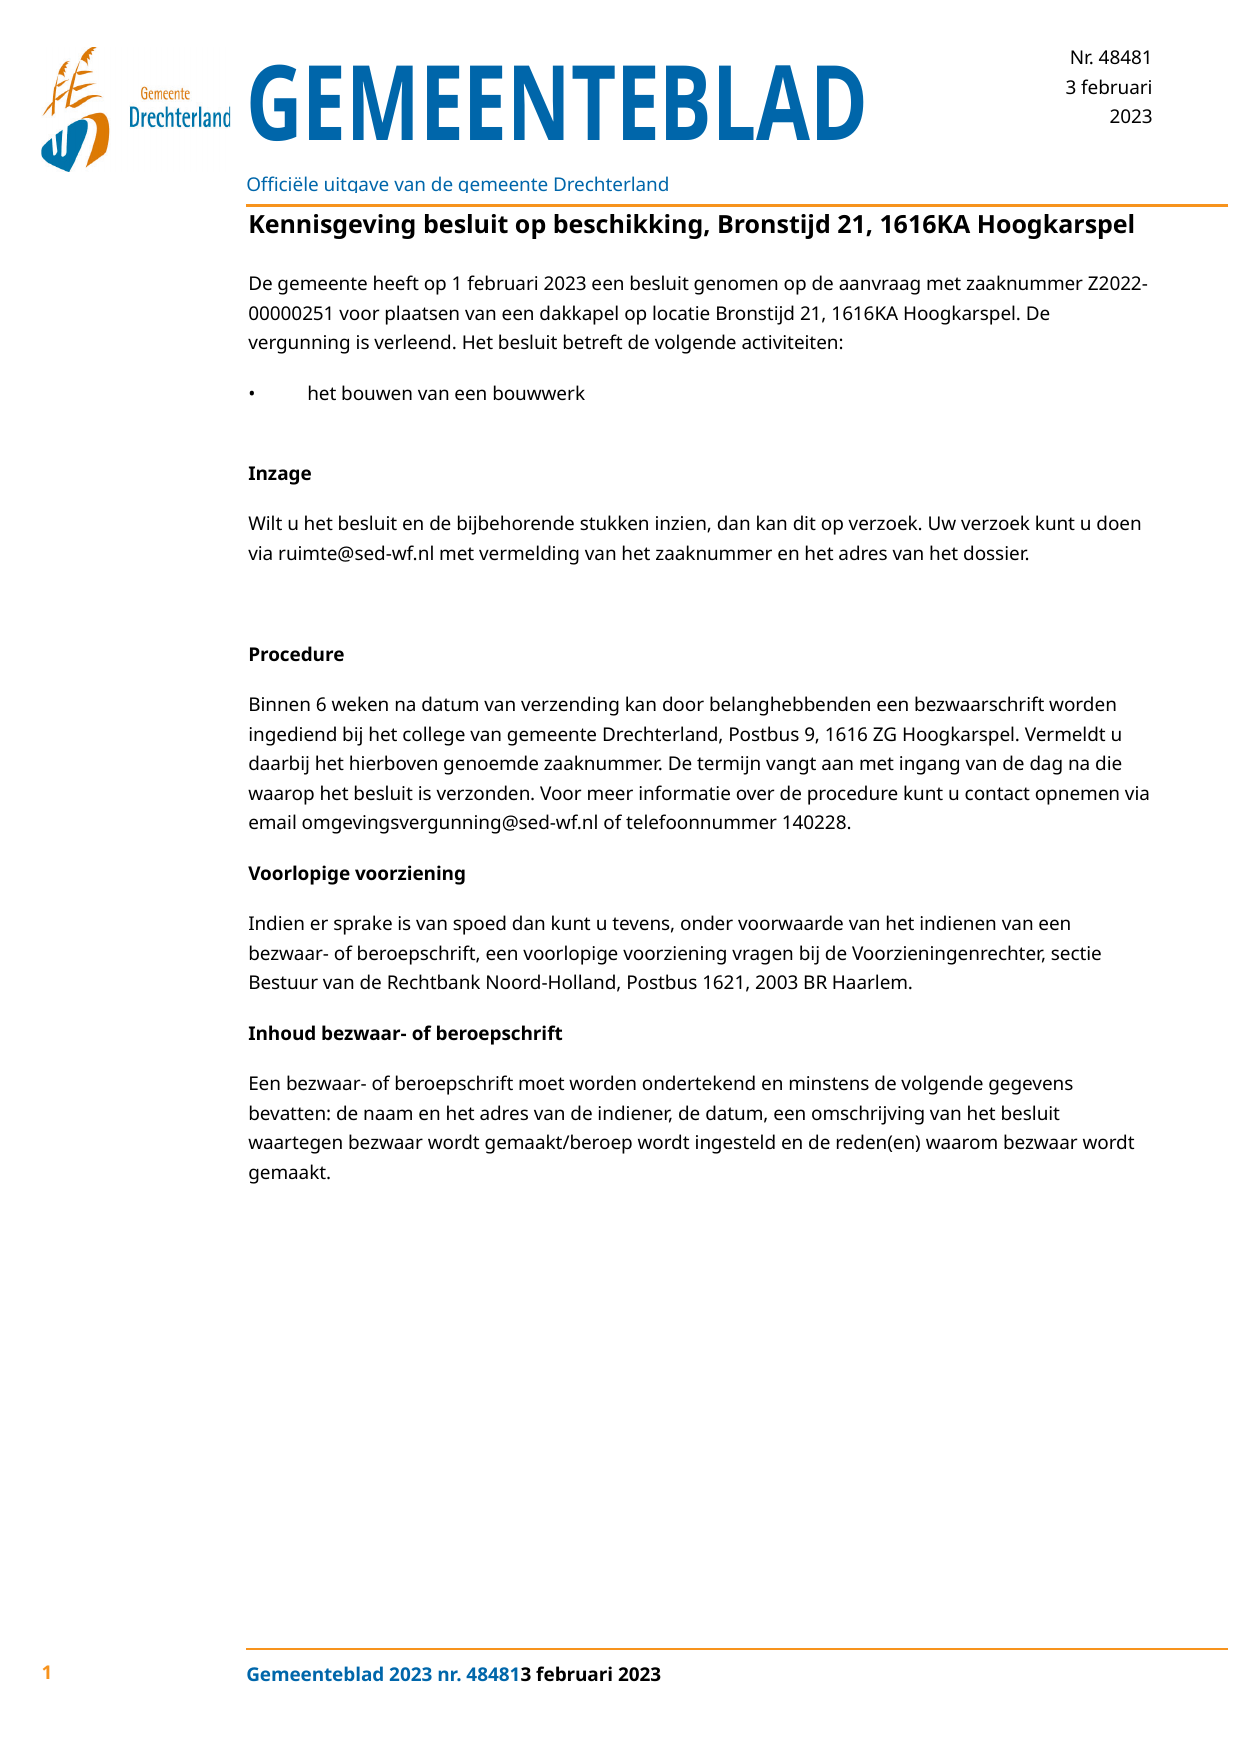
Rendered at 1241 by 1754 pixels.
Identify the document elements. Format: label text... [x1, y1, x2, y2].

picture [41, 47, 231, 172]
text Binnen 6 weken na datum van verzending kan door belanghebbenden een bezwaarschrift worden ingediend bij het college van gemeente Drechterland, Postbus 9, 1616 ZG Hoogkarspel. Vermeldt u daarbij het hierboven genoemde zaaknummer. De termijn vangt aan met ingang van de dag na die waarop het besluit is verzonden. Voor meer informatie over de procedure kunt u contact opnemen via email omgevingsvergunning@sed-wf.nl of telefoonnummer 140228. [248, 691, 1152, 835]
text Inzage [248, 460, 1152, 486]
picture [226, 115, 231, 124]
text Inhoud bezwaar- of beroepschrift [248, 1020, 1152, 1046]
text Indien er sprake is van spoed dan kunt u tevens, onder voorwaarde van het indienen van een bezwaar- of beroepschrift, een voorlopige voorziening vragen bij de Voorzieningenrechter, sectie Bestuur van de Rechtbank Noord-Holland, Postbus 1621, 2003 BR Haarlem. [248, 910, 1152, 995]
text Wilt u het besluit en de bijbehorende stukken inzien, dan kan dit op verzoek. Uw verzoek kunt u doen via ruimte@sed-wf.nl met vermelding van het zaaknummer en het adres van het dossier. [248, 510, 1152, 566]
list het bouwen van een bouwwerk [248, 380, 1152, 406]
text De gemeente heeft op 1 februari 2023 een besluit genomen op de aanvraag met zaaknummer Z2022-00000251 voor plaatsen van een dakkapel op locatie Bronstijd 21, 1616KA Hoogkarspel. De vergunning is verleend. Het besluit betreft de volgende activiteiten: [248, 270, 1152, 355]
picture [41, 158, 64, 172]
text Voorlopige voorziening [248, 860, 1152, 886]
text Kennisgeving besluit op beschikking, Bronstijd 21, 1616KA Hoogkarspel [248, 207, 1152, 241]
text Een bezwaar- of beroepschrift moet worden ondertekend en minstens de volgende gegevens bevatten: de naam en het adres van de indiener, de datum, een omschrijving van het besluit waartegen bezwaar wordt gemaakt/beroep wordt ingesteld en de reden(en) waarom bezwaar wordt gemaakt. [248, 1070, 1152, 1185]
text Procedure [248, 641, 1152, 666]
